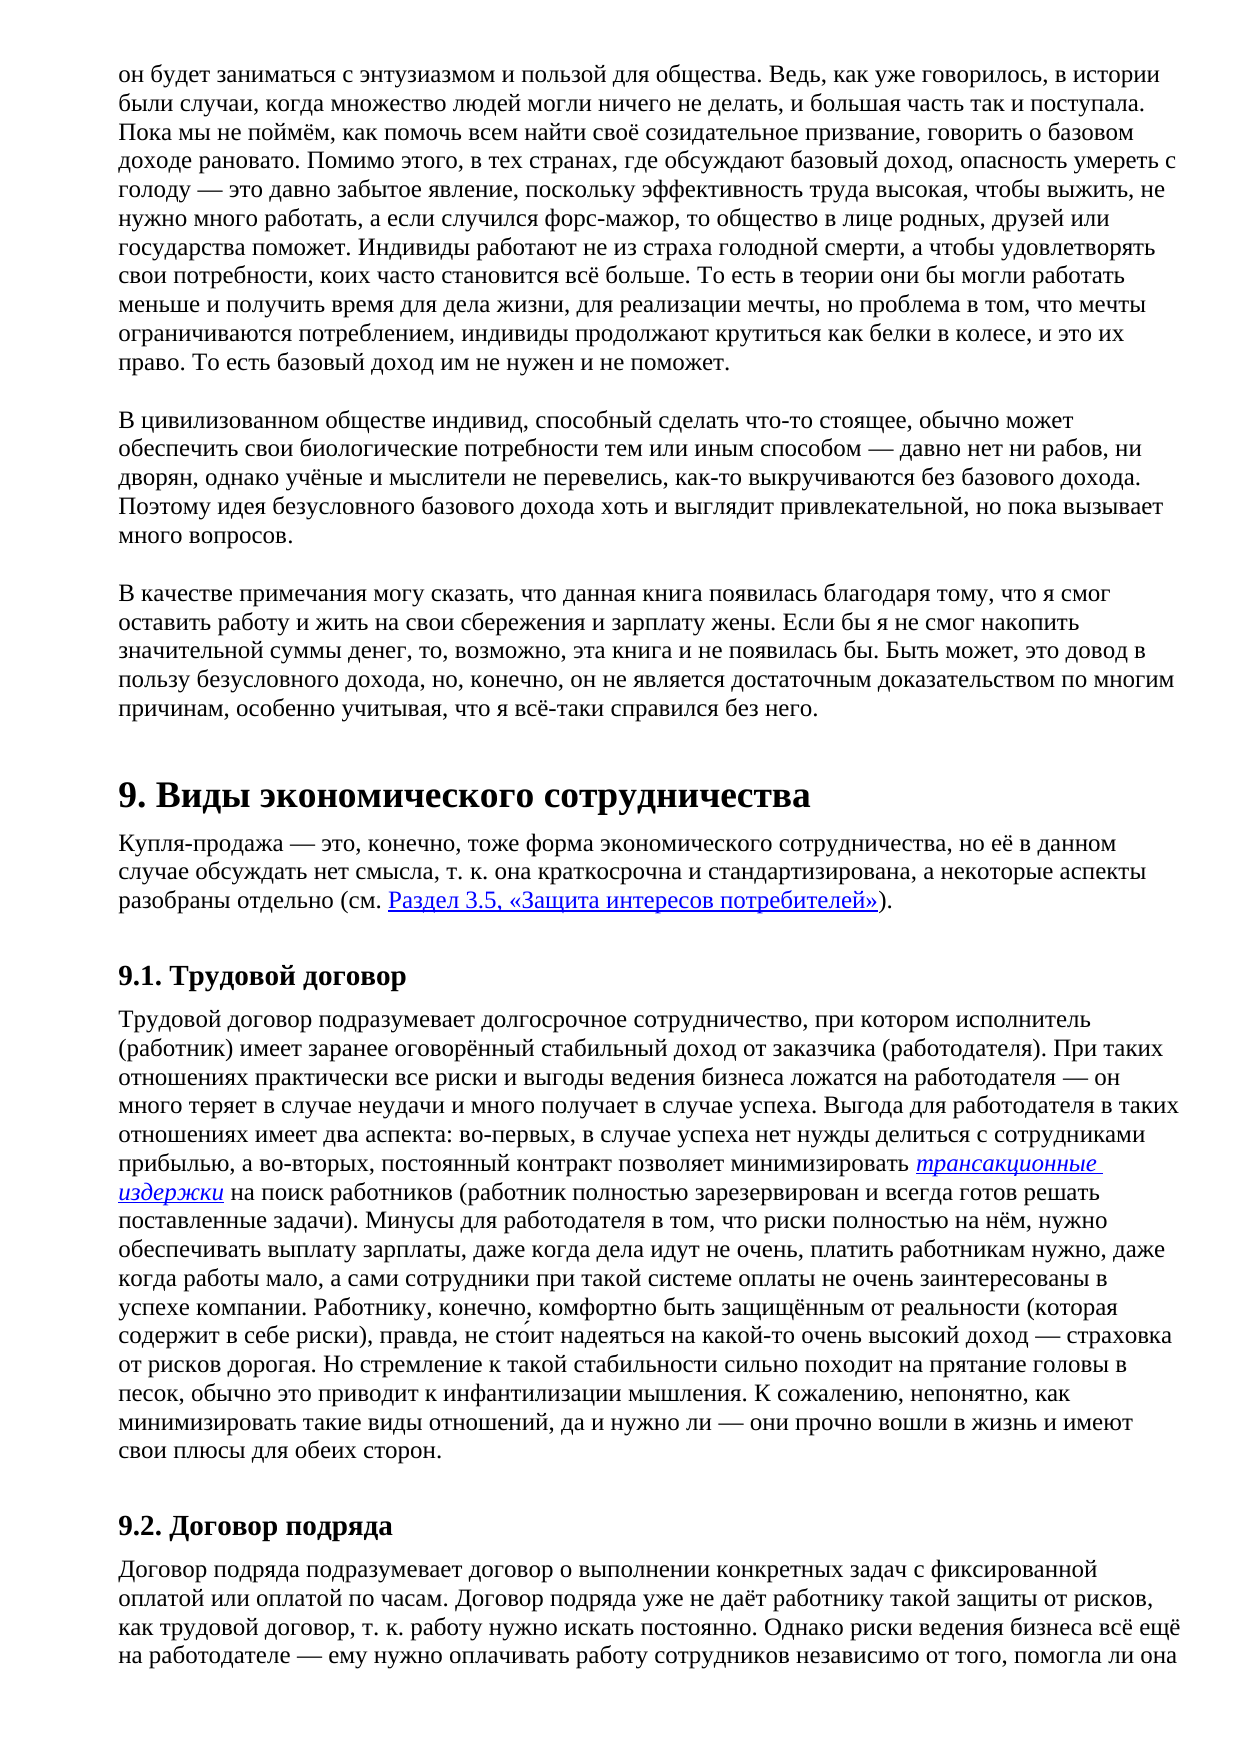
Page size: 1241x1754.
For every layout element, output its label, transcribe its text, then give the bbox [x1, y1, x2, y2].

text В качестве примечания могу сказать, что данная книга появилась благодаря тому, что я смог оставить работу и жить на свои сбережения и зарплату жены. Если бы я не смог накопить значительной суммы денег, то, возможно, эта книга и не появилась бы. Быть может, это довод в пользу безусловного дохода, но, конечно, он не является достаточным доказательством по многим причинам, особенно учитывая, что я всё-таки справился без него. [118, 578, 1181, 722]
subtitle 9.2. Договор подряда [118, 1508, 1181, 1542]
text Трудовой договор подразумевает долгосрочное сотрудничество, при котором исполнитель (работник) имеет заранее оговорённый стабильный доход от заказчика (работодателя). При таких отношениях практически все риски и выгоды ведения бизнеса ложатся на работодателя — он много теряет в случае неудачи и много получает в случае успеха. Выгода для работодателя в таких отношениях имеет два аспекта: во-первых, в случае успеха нет нужды делиться с сотрудниками прибылью, а во-вторых, постоянный контракт позволяет минимизировать трансакционные издержки на поиск работников (работник полностью зарезервирован и всегда готов решать поставленные задачи). Минусы для работодателя в том, что риски полностью на нём, нужно обеспечивать выплату зарплаты, даже когда дела идут не очень, платить работникам нужно, даже когда работы мало, а сами сотрудники при такой системе оплаты не очень заинтересованы в успехе компании. Работнику, конечно, комфортно быть защищённым от реальности (которая содержит в себе риски), правда, не сто́ит надеяться на какой-то очень высокий доход — страховка от рисков дорогая. Но стремление к такой стабильности сильно походит на прятание головы в песок, обычно это приводит к инфантилизации мышления. К сожалению, непонятно, как минимизировать такие виды отношений, да и нужно ли — они прочно вошли в жизнь и имеют свои плюсы для обеих сторон. [118, 1004, 1181, 1464]
subtitle 9.1. Трудовой договор [118, 958, 1181, 992]
text он будет заниматься с энтузиазмом и пользой для общества. Ведь, как уже говорилось, в истории были случаи, когда множество людей могли ничего не делать, и большая часть так и поступала. Пока мы не поймём, как помочь всем найти своё созидательное призвание, говорить о базовом доходе рановато. Помимо этого, в тех странах, где обсуждают базовый доход, опасность умереть с голоду — это давно забытое явление, поскольку эффективность труда высокая, чтобы выжить, не нужно много работать, а если случился форс-мажор, то общество в лице родных, друзей или государства поможет. Индивиды работают не из страха голодной смерти, а чтобы удовлетворять свои потребности, коих часто становится всё больше. То есть в теории они бы могли работать меньше и получить время для дела жизни, для реализации мечты, но проблема в том, что мечты ограничиваются потреблением, индивиды продолжают крутиться как белки в колесе, и это их право. То есть базовый доход им не нужен и не поможет. [118, 59, 1181, 375]
text Договор подряда подразумевает договор о выполнении конкретных задач с фиксированной оплатой или оплатой по часам. Договор подряда уже не даёт работнику такой защиты от рисков, как трудовой договор, т. к. работу нужно искать постоянно. Однако риски ведения бизнеса всё ещё на работодателе — ему нужно оплачивать работу сотрудников независимо от того, помогла ли она [118, 1554, 1181, 1669]
text Купля-продажа — это, конечно, тоже форма экономического сотрудничества, но её в данном случае обсуждать нет смысла, т. к. она краткосрочна и стандартизирована, а некоторые аспекты разобраны отдельно (см. Раздел 3.5, «Защита интересов потребителей»). [118, 828, 1181, 914]
subtitle 9. Виды экономического сотрудничества [118, 772, 1181, 815]
text В цивилизованном обществе индивид, способный сделать что-то стоящее, обычно может обеспечить свои биологические потребности тем или иным способом — давно нет ни рабов, ни дворян, однако учёные и мыслители не перевелись, как-то выкручиваются без базового дохода. Поэтому идея безусловного базового дохода хоть и выглядит привлекательной, но пока вызывает много вопросов. [118, 405, 1181, 548]
